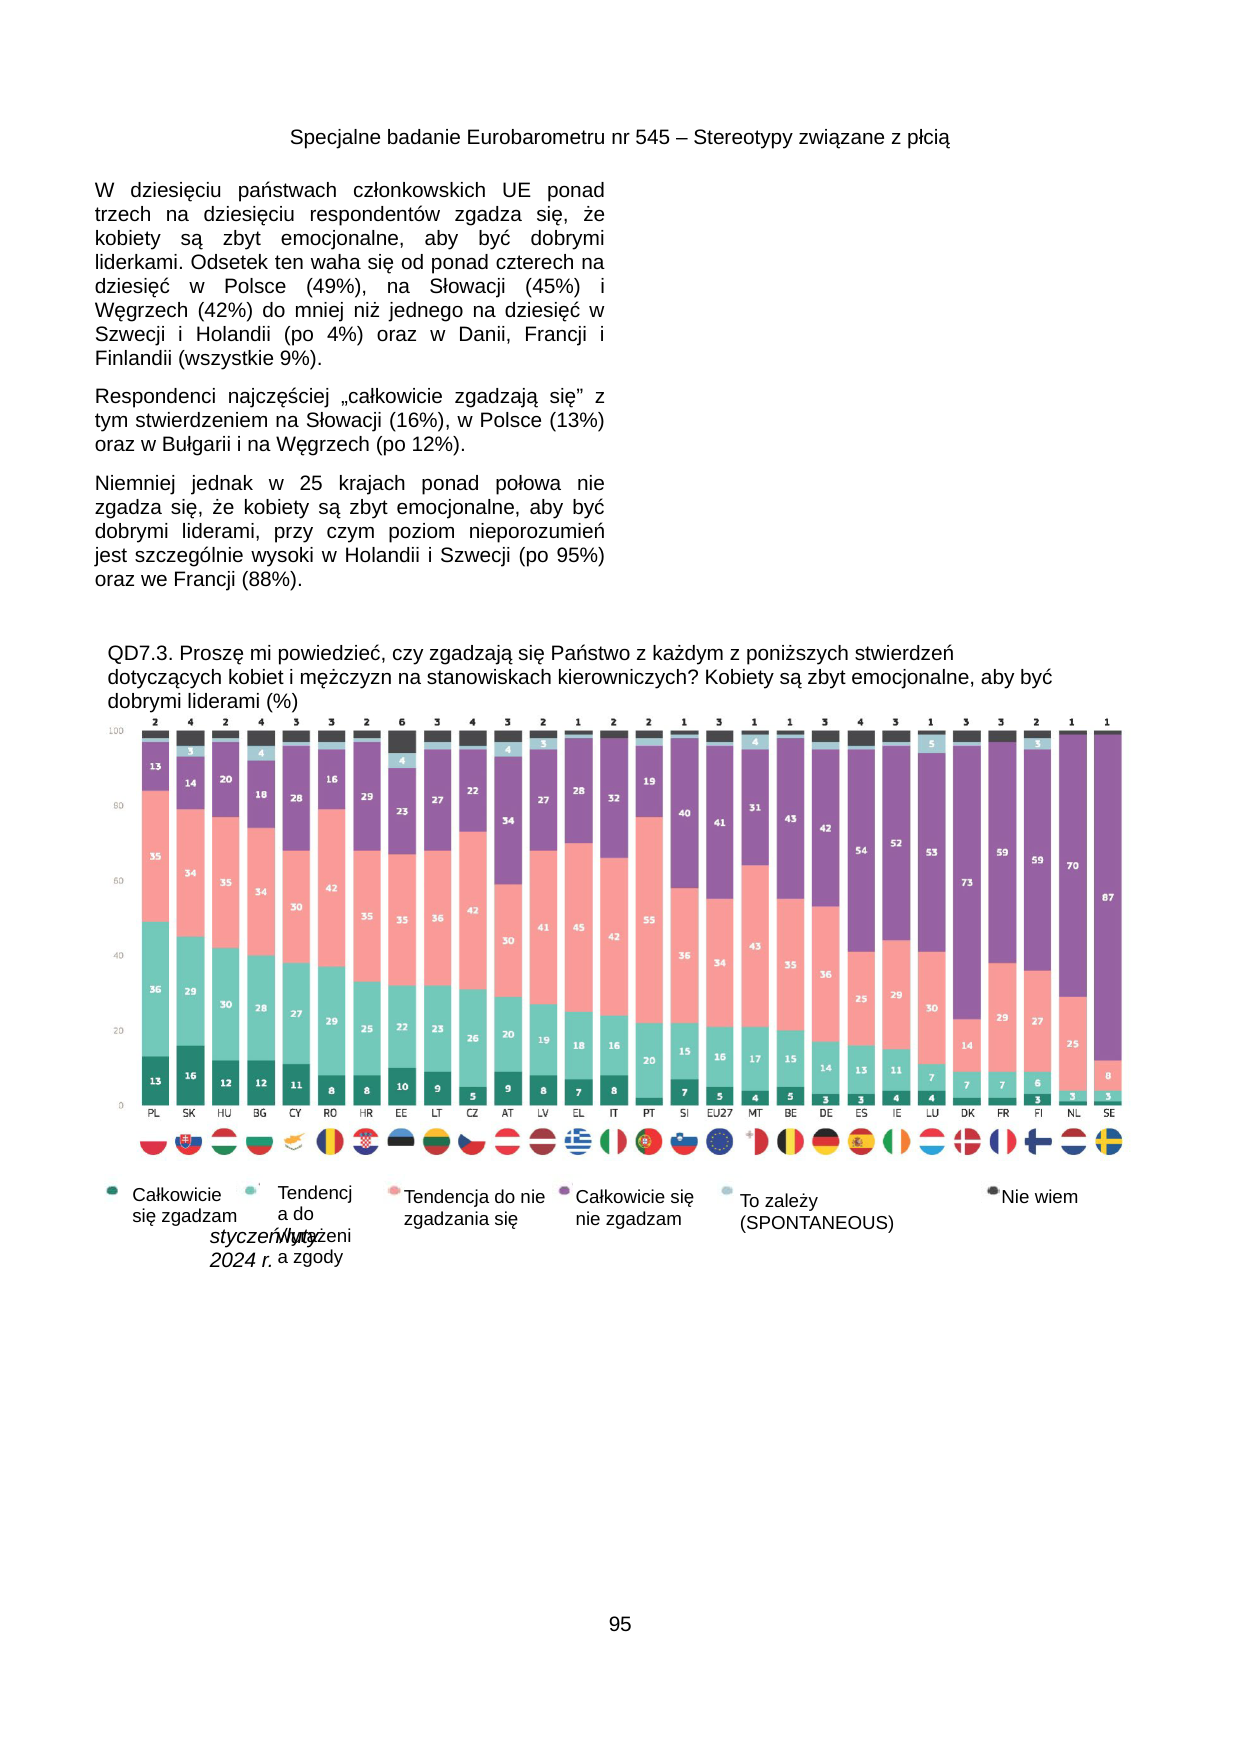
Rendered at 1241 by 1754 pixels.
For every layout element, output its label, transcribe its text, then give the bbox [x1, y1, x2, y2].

picture [104, 715, 1132, 1161]
text Niemniej jednak w 25 krajach ponad połowa nie zgadza się, że kobiety są zbyt emocjonalne, aby być dobrymi liderami, przy czym poziom nieporozumień jest szczególnie wysoki w Holandii i Szwecji (po 95%) oraz we Francji (88%). [94, 471, 605, 591]
text W dziesięciu państwach członkowskich UE ponad trzech na dziesięciu respondentów zgadza się, że kobiety są zbyt emocjonalne, aby być dobrymi liderkami. Odsetek ten waha się od ponad czterech na dziesięć w Polsce (49%), na Słowacji (45%) i Węgrzech (42%) do mniej niż jednego na dziesięć w Szwecji i Holandii (po 4%) oraz w Danii, Francji i Finlandii (wszystkie 9%). [94, 178, 605, 370]
text Respondenci najczęściej „całkowicie zgadzają się” z tym stwierdzeniem na Słowacji (16%), w Polsce (13%) oraz w Bułgarii i na Węgrzech (po 12%). [94, 384, 605, 456]
picture [752, 1198, 757, 1206]
picture [100, 1168, 1000, 1206]
